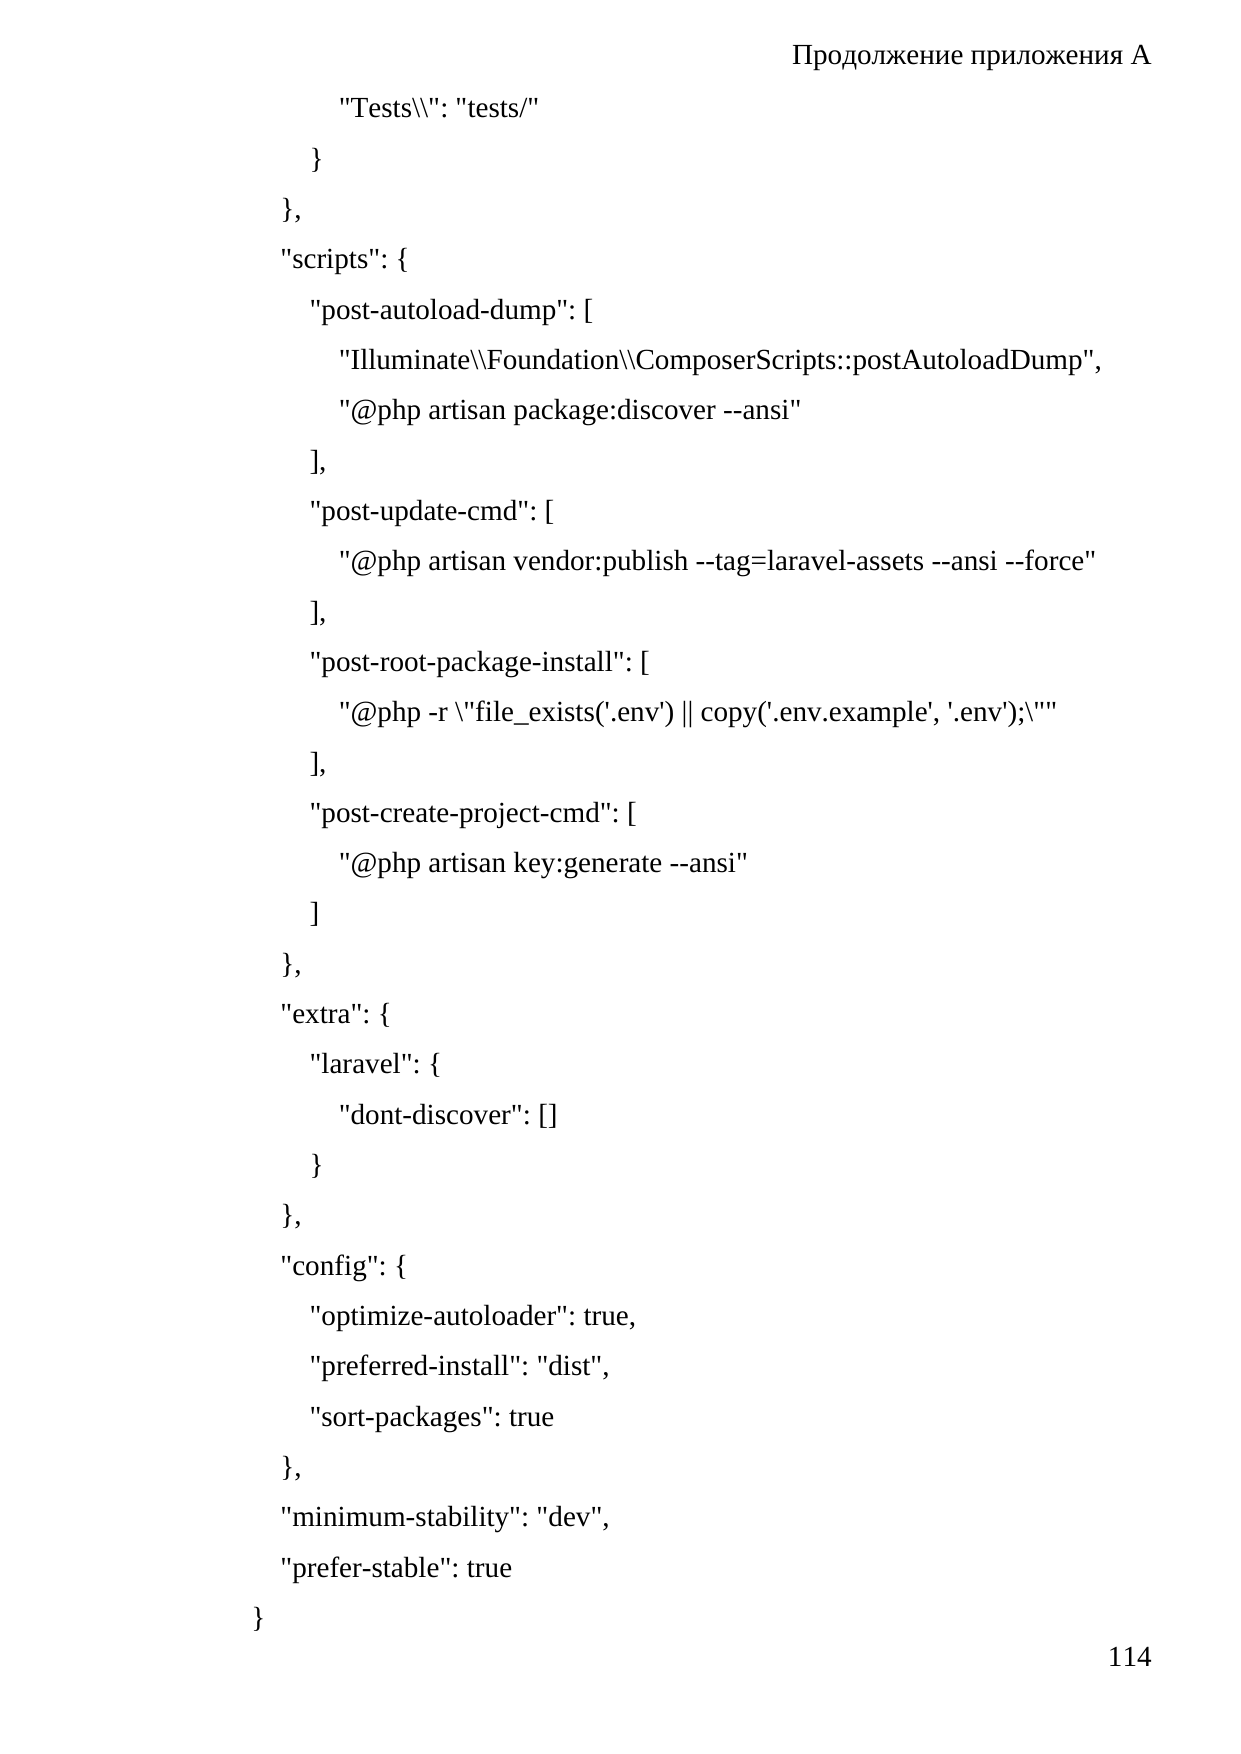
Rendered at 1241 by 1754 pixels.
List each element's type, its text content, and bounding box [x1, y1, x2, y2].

text "post-root-package-install": [ [177, 644, 1152, 678]
text ] [177, 896, 1152, 929]
text }, [177, 946, 1152, 979]
text } [177, 141, 1152, 174]
text "scripts": { [177, 242, 1152, 275]
text "minimum-stability": "dev", [177, 1499, 1152, 1533]
text "Illuminate\\Foundation\\ComposerScripts::postAutoloadDump", [177, 342, 1152, 376]
text ], [177, 745, 1152, 778]
text }, [177, 1197, 1152, 1231]
text "@php artisan vendor:publish --tag=laravel-assets --ansi --force" [177, 543, 1152, 577]
text ], [177, 443, 1152, 476]
text }, [177, 191, 1152, 225]
text "@php -r \"file_exists('.env') || copy('.env.example', '.env');\"" [177, 694, 1152, 728]
text "dont-discover": [] [177, 1097, 1152, 1130]
text "prefer-stable": true [177, 1550, 1152, 1583]
text } [177, 1600, 1152, 1633]
text "laravel": { [177, 1047, 1152, 1080]
text "extra": { [177, 996, 1152, 1030]
text "preferred-install": "dist", [177, 1348, 1152, 1382]
text "optimize-autoloader": true, [177, 1298, 1152, 1332]
text ], [177, 594, 1152, 627]
text "config": { [177, 1248, 1152, 1281]
text "@php artisan key:generate --ansi" [177, 845, 1152, 879]
text "Tests\\": "tests/" [177, 91, 1152, 124]
text "post-create-project-cmd": [ [177, 795, 1152, 828]
text "post-autoload-dump": [ [177, 292, 1152, 325]
text } [177, 1147, 1152, 1181]
text "@php artisan package:discover --ansi" [177, 392, 1152, 426]
text }, [177, 1449, 1152, 1483]
text "sort-packages": true [177, 1399, 1152, 1432]
text "post-update-cmd": [ [177, 493, 1152, 527]
